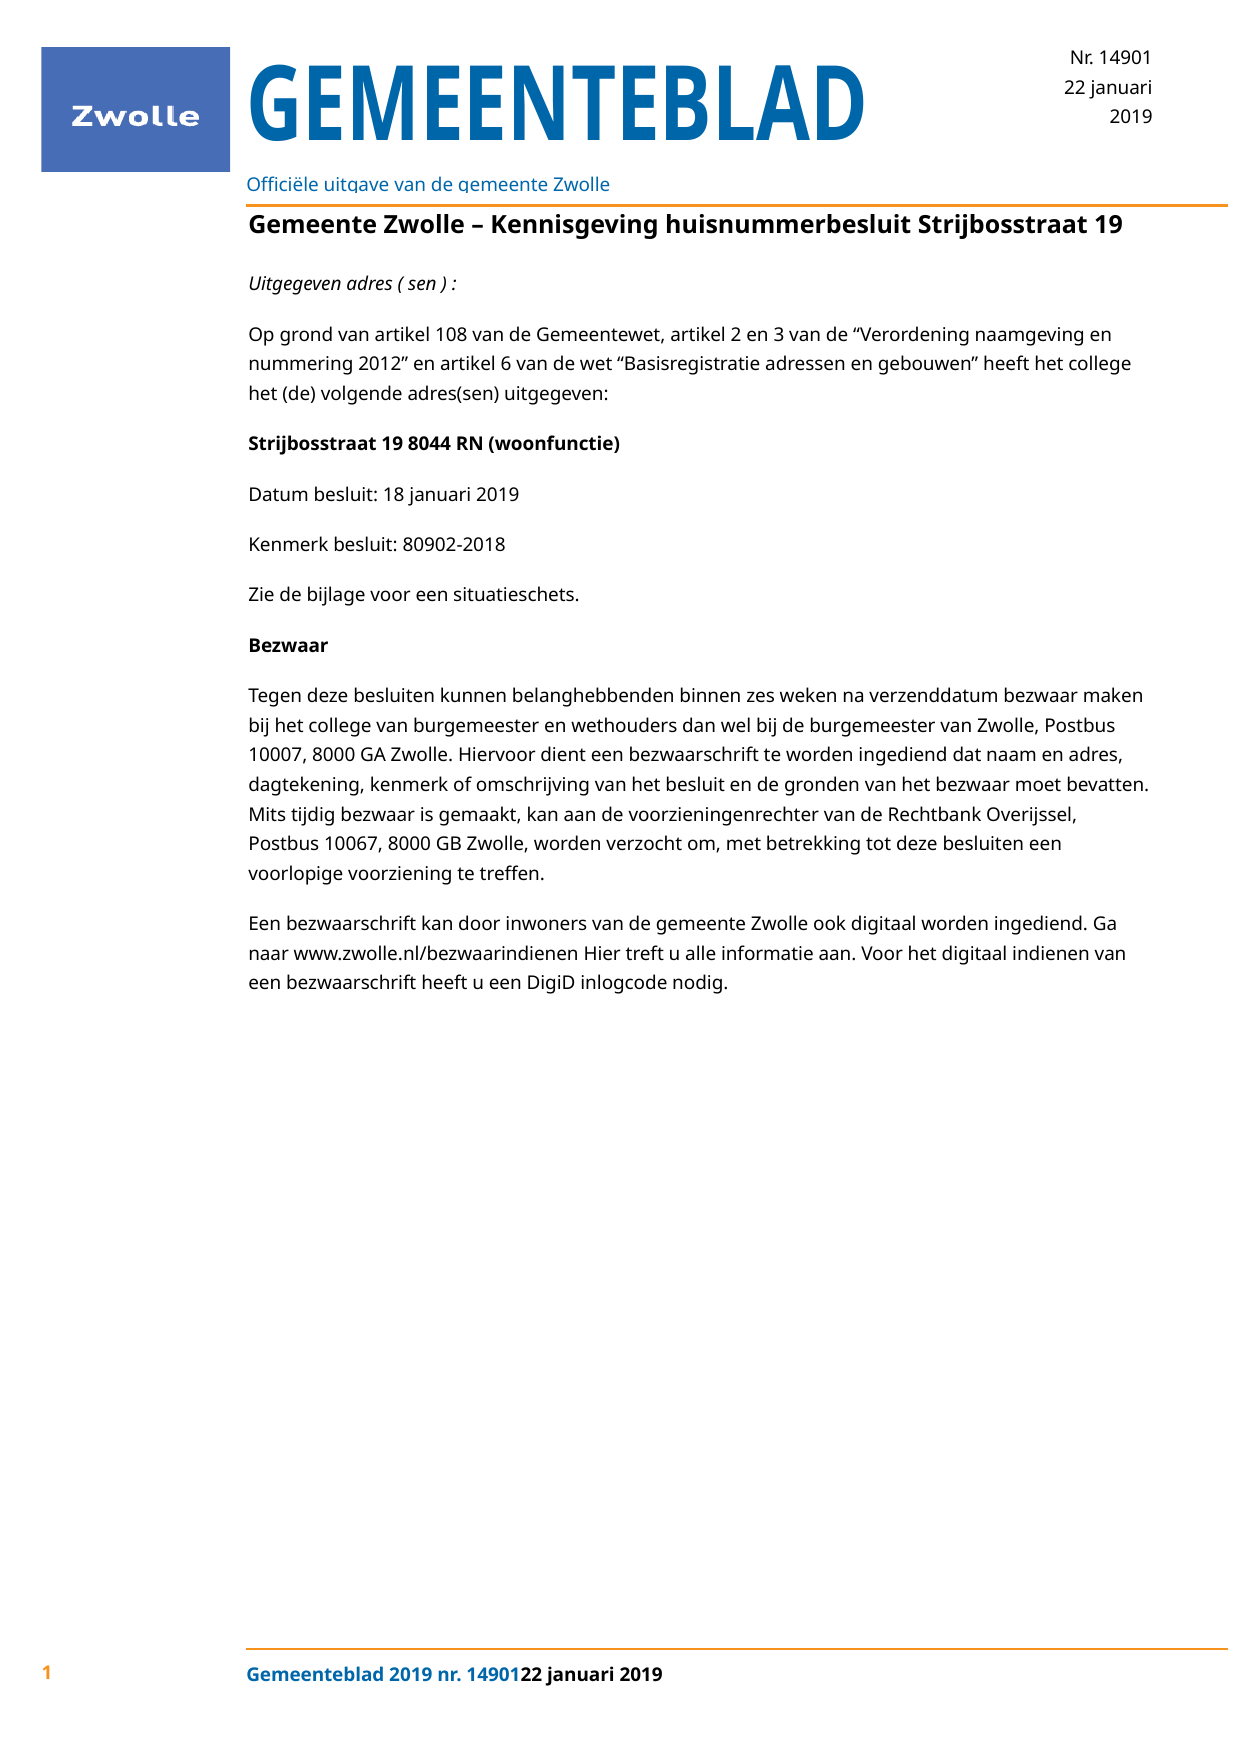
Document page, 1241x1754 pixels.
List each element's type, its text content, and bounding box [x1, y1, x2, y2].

text Datum besluit: 18 januari 2019 [248, 481, 1152, 506]
text Strijbosstraat 19 8044 RN (woonfunctie) [248, 430, 1152, 456]
text Gemeente Zwolle – Kennisgeving huisnummerbesluit Strijbosstraat 19 [248, 207, 1152, 241]
text Uitgegeven adres ( sen ) : [248, 270, 1152, 296]
text Tegen deze besluiten kunnen belanghebbenden binnen zes weken na verzenddatum bezwaar maken bij het college van burgemeester en wethouders dan wel bij de burgemeester van Zwolle, Postbus 10007, 8000 GA Zwolle. Hiervoor dient een bezwaarschrift te worden ingediend dat naam en adres, dagtekening, kenmerk of omschrijving van het besluit en de gronden van het bezwaar moet bevatten. Mits tijdig bezwaar is gemaakt, kan aan de voorzieningenrechter van de Rechtbank Overijssel, Postbus 10067, 8000 GB Zwolle, worden verzocht om, met betrekking tot deze besluiten een voorlopige voorziening te treffen. [248, 682, 1152, 886]
text Kenmerk besluit: 80902-2018 [248, 531, 1152, 557]
text Op grond van artikel 108 van de Gemeentewet, artikel 2 en 3 van de “Verordening naamgeving en nummering 2012” en artikel 6 van de wet “Basisregistratie adressen en gebouwen” heeft het college het (de) volgende adres(sen) uitgegeven: [248, 321, 1152, 406]
text Een bezwaarschrift kan door inwoners van de gemeente Zwolle ook digitaal worden ingediend. Ga naar www.zwolle.nl/bezwaarindienen Hier treft u alle informatie aan. Voor het digitaal indienen van een bezwaarschrift heeft u een DigiD inlogcode nodig. [248, 910, 1152, 995]
text Zie de bijlage voor een situatieschets. [248, 582, 1152, 607]
text Bezwaar [248, 632, 1152, 658]
picture [41, 47, 231, 172]
